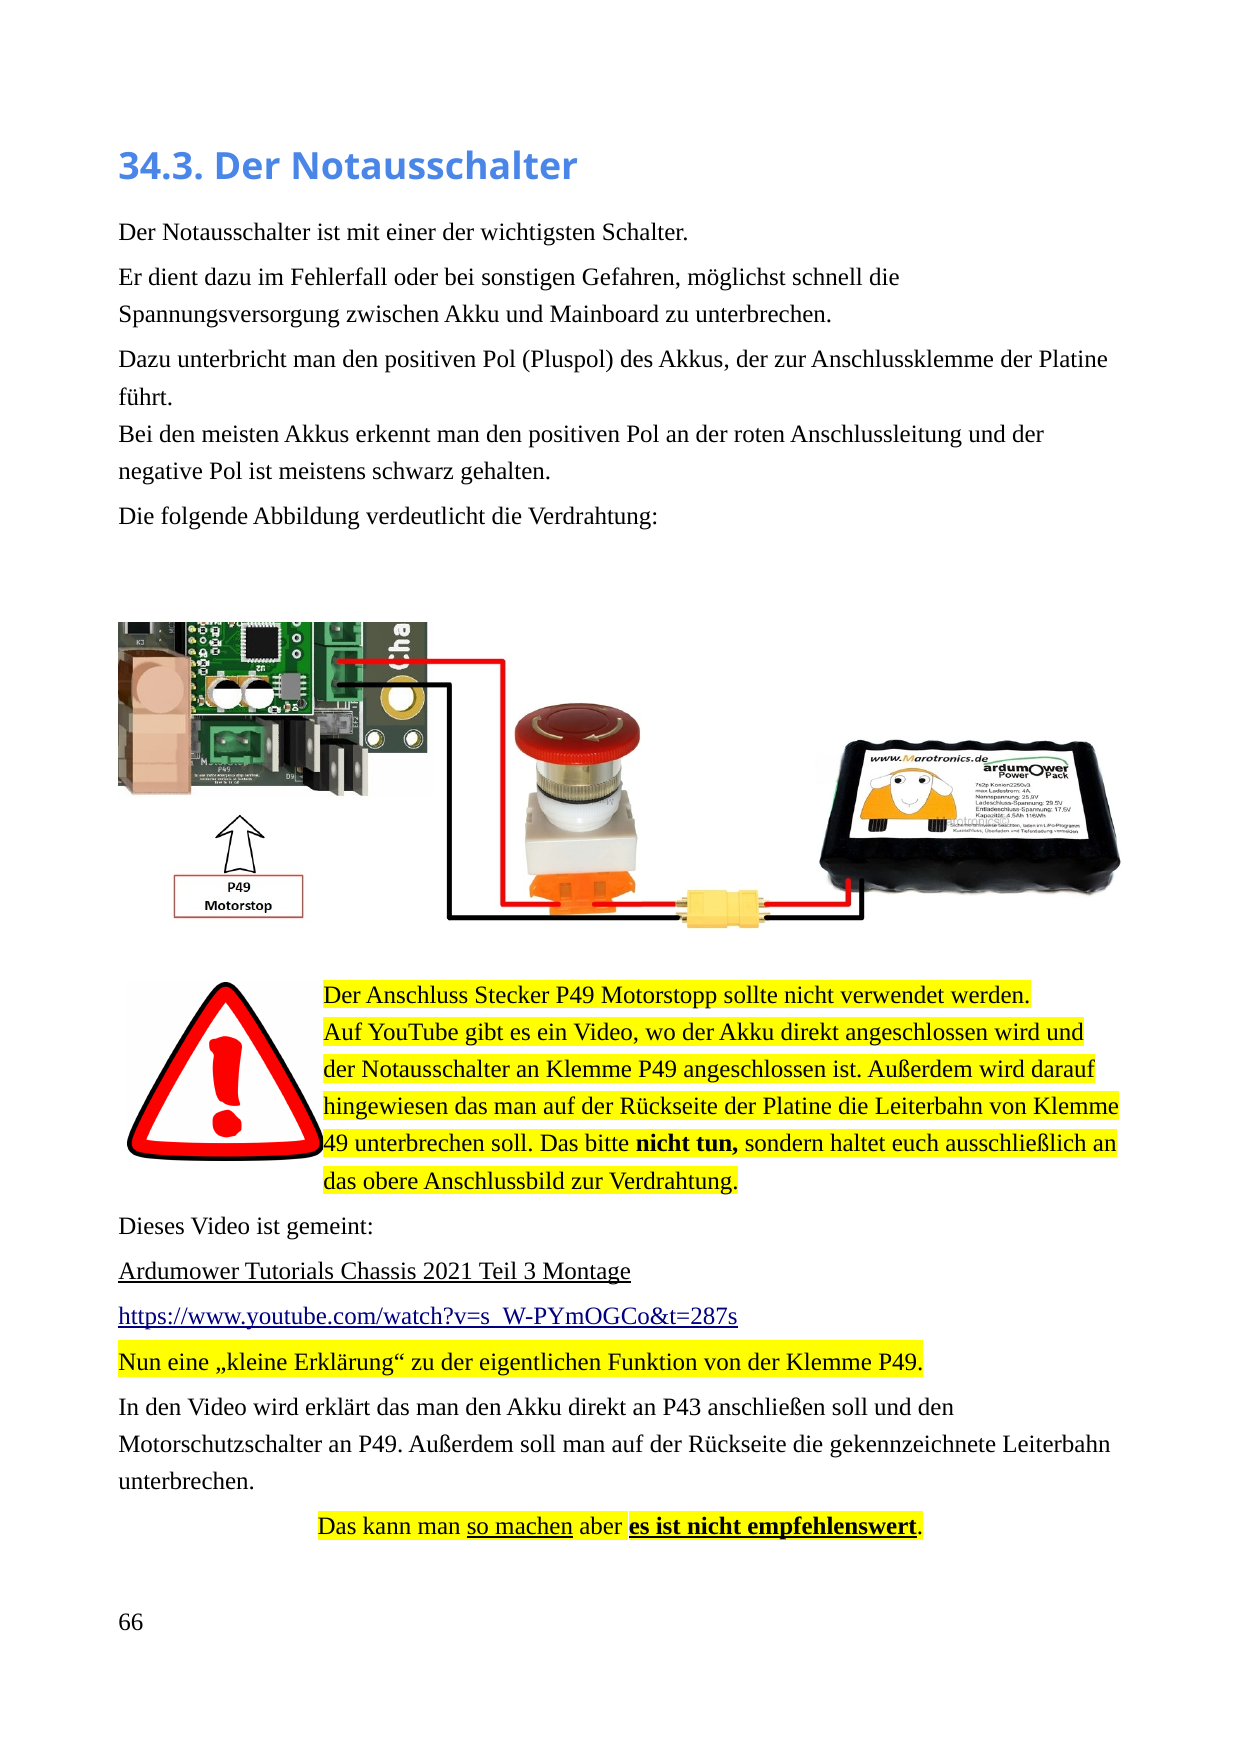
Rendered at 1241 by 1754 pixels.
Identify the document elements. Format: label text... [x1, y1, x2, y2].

text Der Notausschalter ist mit einer der wichtigsten Schalter. [118, 211, 1122, 248]
text Ardumower Tutorials Chassis 2021 Teil 3 Montage [118, 1250, 1122, 1287]
text https://www.youtube.com/watch?v=s_W-PYmOGCo&t=287s [118, 1295, 1122, 1332]
text Das kann man so machen aber es ist nicht empfehlenswert. [118, 1505, 1122, 1542]
picture [127, 982, 324, 1161]
subtitle 34.3. Der Notausschalter [118, 139, 1122, 190]
text Die folgende Abbildung verdeutlicht die Verdrahtung: [118, 495, 1122, 532]
picture [118, 622, 1123, 929]
text Er dient dazu im Fehlerfall oder bei sonstigen Gefahren, möglichst schnell die Spannungsversorgung zwischen Akku und Mainboard zu unterbrechen. [118, 256, 1122, 330]
text Der Anschluss Stecker P49 Motorstopp sollte nicht verwendet werden. Auf YouTube gibt es ein Video, wo der Akku direkt angeschlossen wird und der Notausschalter an Klemme P49 angeschlossen ist. Außerdem wird darauf hingewiesen das man auf der Rückseite der Platine die Leiterbahn von Klemme 49 unterbrechen soll. Das bitte nicht tun, sondern haltet euch ausschließlich an das obere Anschlussbild zur Verdrahtung. [118, 973, 1122, 1197]
text Dazu unterbricht man den positiven Pol (Pluspol) des Akkus, der zur Anschlussklemme der Platine führt. Bei den meisten Akkus erkennt man den positiven Pol an der roten Anschlussleitung und der negative Pol ist meistens schwarz gehalten. [118, 338, 1122, 487]
text Nun eine „kleine Erklärung“ zu der eigentlichen Funktion von der Klemme P49. [118, 1340, 1122, 1377]
text In den Video wird erklärt das man den Akku direkt an P43 anschließen soll und den Motorschutzschalter an P49. Außerdem soll man auf der Rückseite die gekennzeichnete Leiterbahn unterbrechen. [118, 1385, 1122, 1497]
text Dieses Video ist gemeint: [118, 1204, 1122, 1242]
